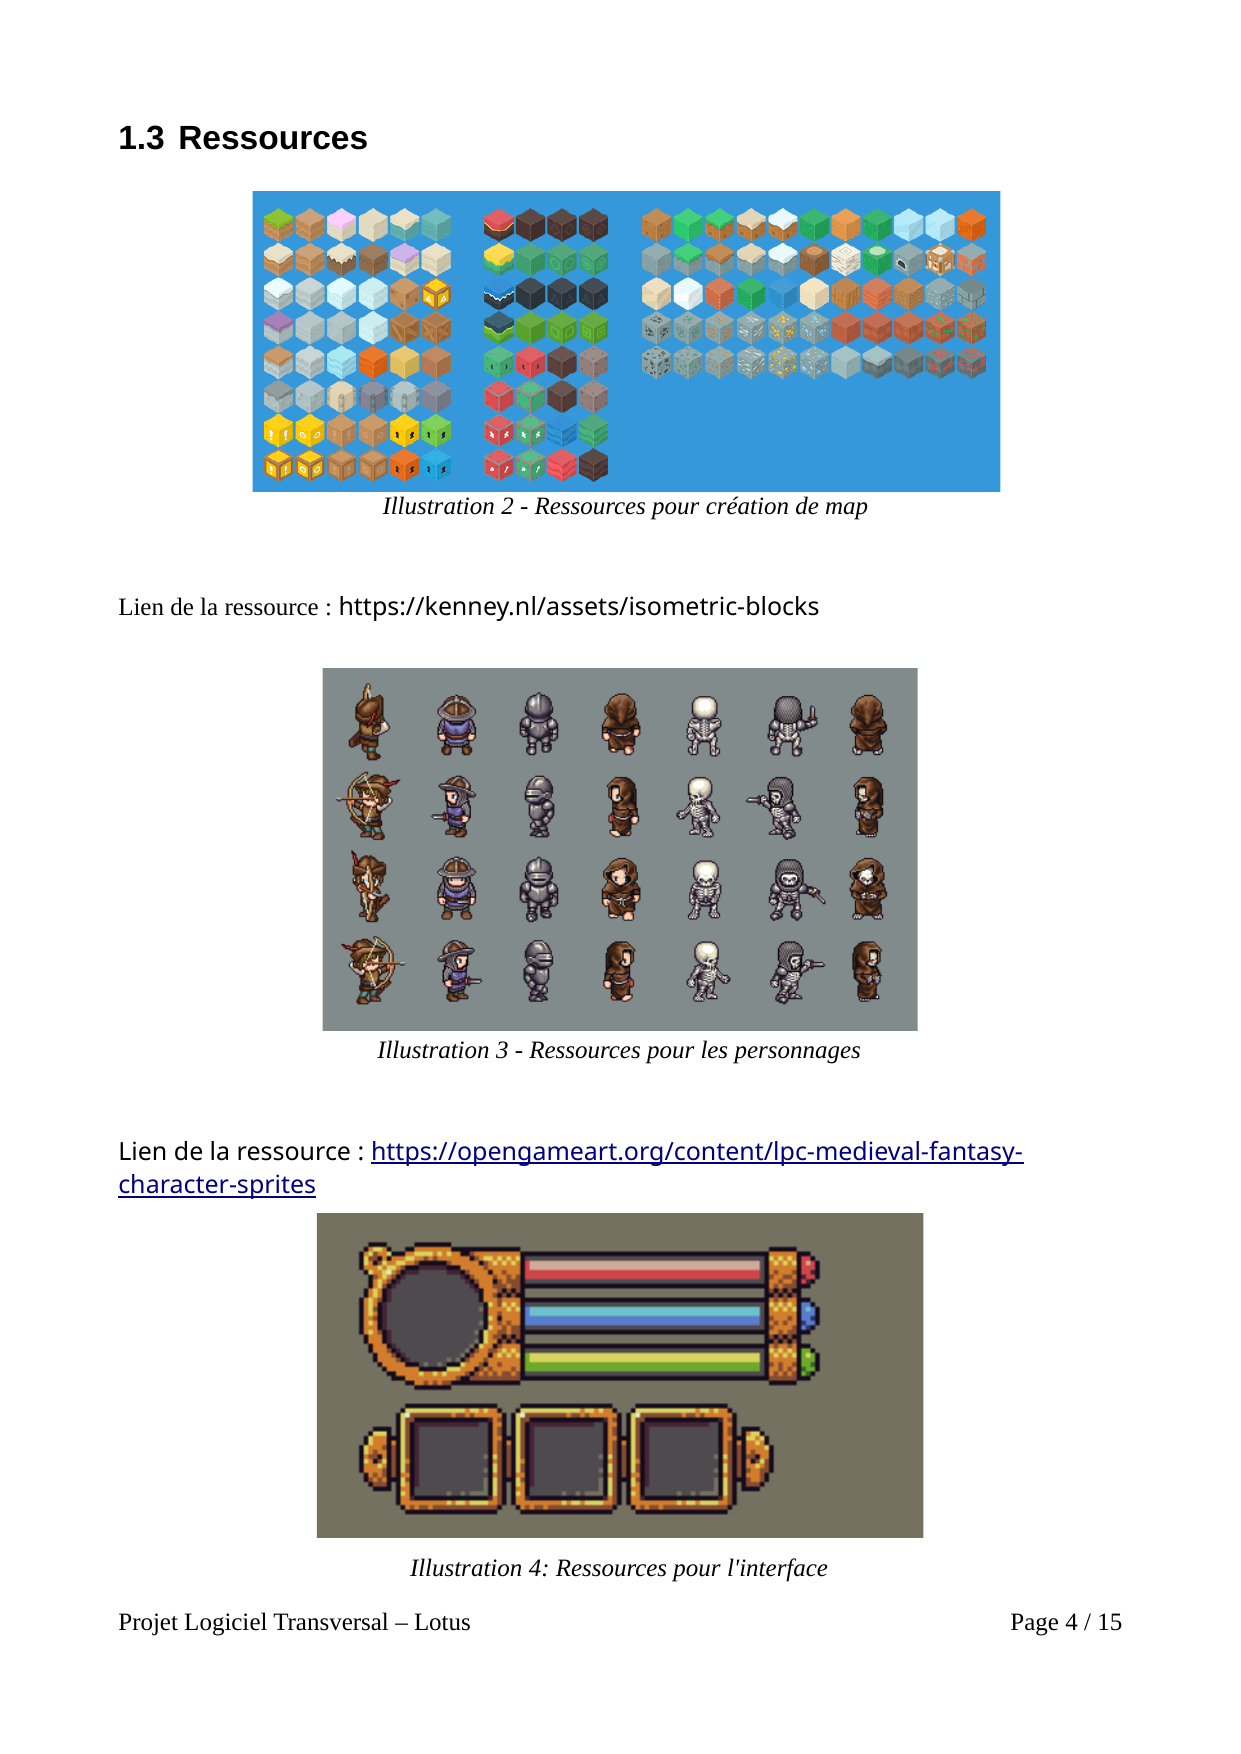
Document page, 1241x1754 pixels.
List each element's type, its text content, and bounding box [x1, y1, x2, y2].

text Illustration 3 - Ressources pour les personnages [289, 1031, 951, 1064]
picture [316, 1213, 924, 1538]
picture [322, 668, 918, 1031]
text Lien de la ressource : https://opengameart.org/content/lpc-medieval-fantasy-character-sprites [118, 1133, 1122, 1201]
picture [252, 191, 1001, 492]
text Illustration 4: Ressources pour l'interface [317, 1538, 923, 1581]
text Illustration 2 - Ressources pour création de map [252, 492, 1000, 520]
subtitle Ressources [118, 118, 1122, 157]
text Lien de la ressource : https://kenney.nl/assets/isometric-blocks [118, 588, 1122, 622]
